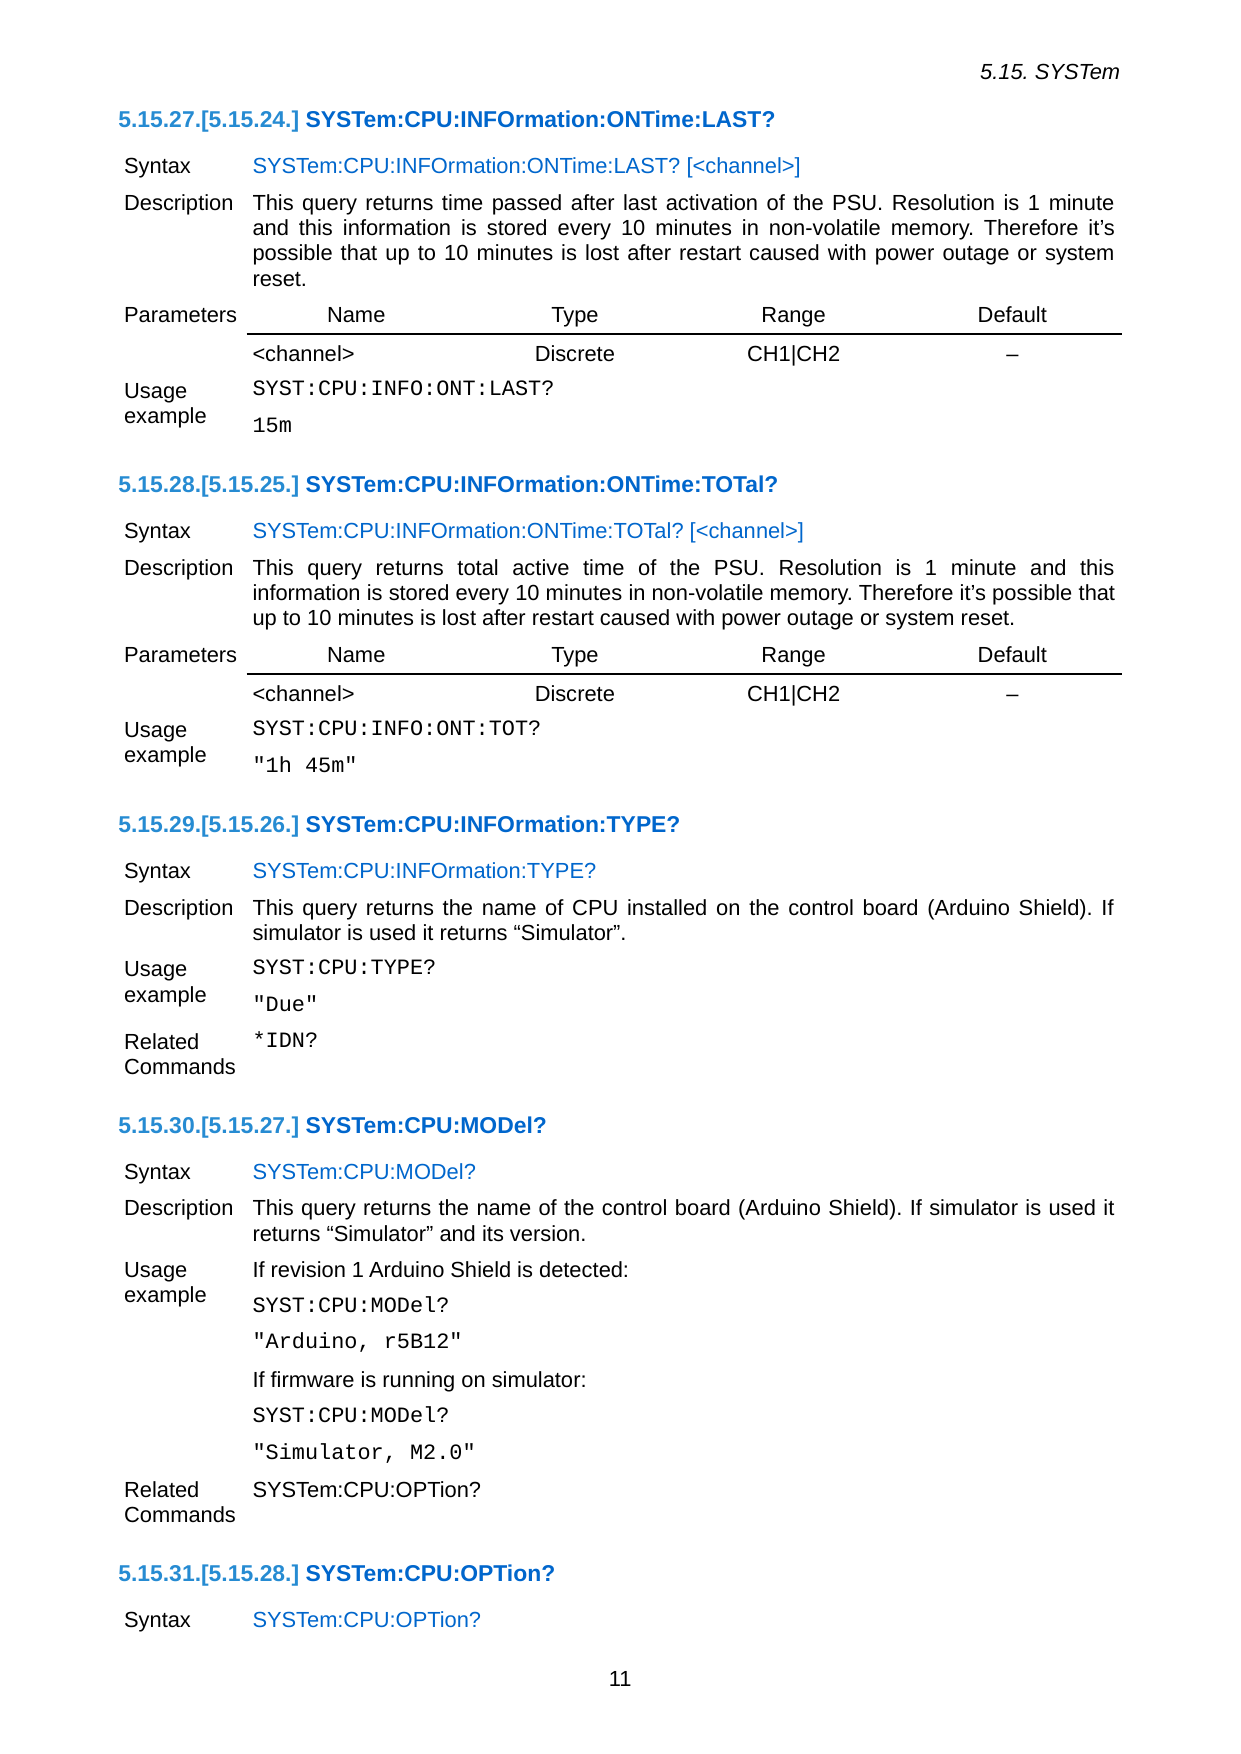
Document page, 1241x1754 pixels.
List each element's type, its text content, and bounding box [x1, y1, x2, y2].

table_header Syntax [118, 148, 247, 184]
table_cell Usage example [118, 372, 247, 444]
table_cell <channel> [247, 675, 465, 711]
table_cell Related Commands [118, 1471, 247, 1533]
table_cell Description [118, 549, 247, 636]
table_cell – [903, 335, 1122, 372]
table_header SYSTem:CPU:INFOrmation:ONTime:TOTal? [<channel>] [247, 512, 1122, 549]
table_cell Usage example [118, 711, 247, 784]
table_cell SYST:CPU:TYPE? "Due" [247, 951, 1122, 1023]
table_cell If revision 1 Arduino Shield is detected: SYST:CPU:MODel? "Arduino, r5B12" If firmware is running on simulator: SYST:CPU:MODel? "Simulator, M2.0" [247, 1251, 1122, 1471]
table_cell – [903, 675, 1122, 711]
subtitle SYSTem:CPU:OPTion? [118, 1560, 1122, 1586]
table_cell *IDN? [247, 1023, 1122, 1085]
table_cell Type [465, 296, 684, 333]
table_cell Usage example [118, 951, 247, 1023]
subtitle SYSTem:CPU:INFOrmation:ONTime:LAST? [118, 106, 1122, 133]
table_cell <channel> [247, 335, 465, 372]
table_cell Discrete [465, 335, 684, 372]
subtitle SYSTem:CPU:MODel? [118, 1112, 1122, 1138]
table_cell Default [903, 636, 1122, 673]
table_cell Range [684, 636, 903, 673]
table_cell SYST:CPU:INFO:ONT:LAST? 15m [247, 372, 1122, 444]
table_header Syntax [118, 1601, 247, 1638]
table_cell SYST:CPU:INFO:ONT:TOT? "1h 45m" [247, 711, 1122, 784]
table_cell Name [247, 296, 465, 333]
subtitle SYSTem:CPU:INFOrmation:ONTime:TOTal? [118, 471, 1122, 497]
table_cell This query returns time passed after last activation of the PSU. Resolution is 1 minute and this information is stored every 10 minutes in non-volatile memory. Therefore it’s possible that up to 10 minutes is lost after restart caused with power outage or system reset. [247, 184, 1122, 296]
table_cell Usage example [118, 1251, 247, 1471]
table_cell This query returns the name of CPU installed on the control board (Arduino Shield). If simulator is used it returns “Simulator”. [247, 889, 1122, 951]
table_cell Description [118, 889, 247, 951]
table_cell Parameters [118, 636, 247, 711]
table_cell Discrete [465, 675, 684, 711]
table_cell Range [684, 296, 903, 333]
table_cell This query returns the name of the control board (Arduino Shield). If simulator is used it returns “Simulator” and its version. [247, 1190, 1122, 1251]
table_header SYSTem:CPU:MODel? [247, 1153, 1122, 1189]
table_cell Default [903, 296, 1122, 333]
table_cell This query returns total active time of the PSU. Resolution is 1 minute and this information is stored every 10 minutes in non-volatile memory. Therefore it’s possible that up to 10 minutes is lost after restart caused with power outage or system reset. [247, 549, 1122, 636]
table_cell Description [118, 184, 247, 296]
subtitle SYSTem:CPU:INFOrmation:TYPE? [118, 811, 1122, 837]
table_cell Name [247, 636, 465, 673]
table_cell Type [465, 636, 684, 673]
table_header SYSTem:CPU:INFOrmation:TYPE? [247, 852, 1122, 889]
table_header SYSTem:CPU:OPTion? [247, 1601, 1122, 1638]
table_header Syntax [118, 852, 247, 889]
table_cell Parameters [118, 296, 247, 372]
table_cell Related Commands [118, 1023, 247, 1085]
table_header SYSTem:CPU:INFOrmation:ONTime:LAST? [<channel>] [247, 148, 1122, 184]
table_cell Description [118, 1190, 247, 1251]
table_cell SYSTem:CPU:OPTion? [247, 1471, 1122, 1533]
table_header Syntax [118, 1153, 247, 1189]
table_cell CH1|CH2 [684, 675, 903, 711]
table_header Syntax [118, 512, 247, 549]
table_cell CH1|CH2 [684, 335, 903, 372]
